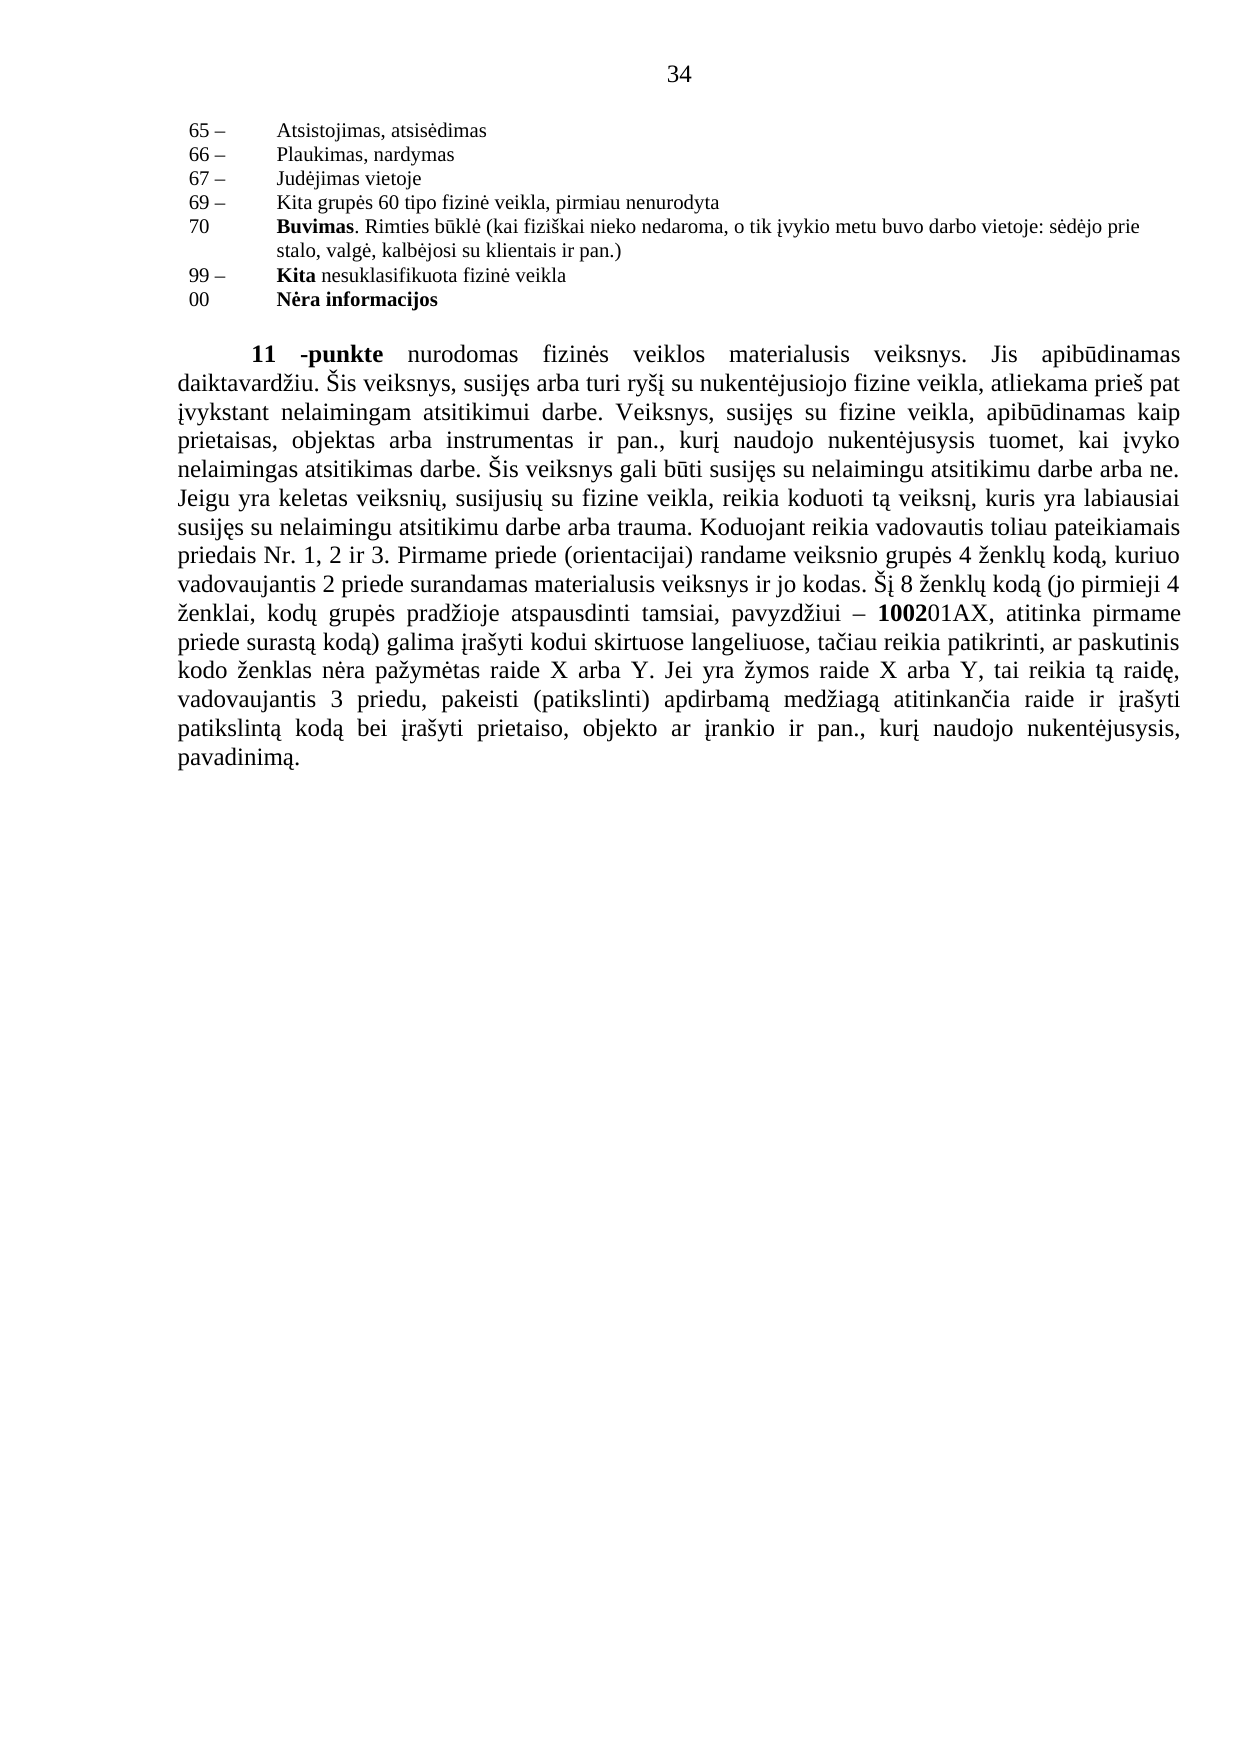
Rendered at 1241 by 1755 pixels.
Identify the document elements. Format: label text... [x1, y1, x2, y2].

table_header 65 – 66 – 67 – 69 – 70 99 – 00 [177, 118, 265, 311]
text 11 -punkte nurodomas fizinės veiklos materialusis veiksnys. Jis apibūdinamas daiktavardžiu. Šis veiksnys, susijęs arba turi ryšį su nukentėjusiojo fizine veikla, atliekama prieš pat įvykstant nelaimingam atsitikimui darbe. Veiksnys, susijęs su fizine veikla, apibūdinamas kaip prietaisas, objektas arba instrumentas ir pan., kurį naudojo nukentėjusysis tuomet, kai įvyko nelaimingas atsitikimas darbe. Šis veiksnys gali būti susijęs su nelaimingu atsitikimu darbe arba ne. Jeigu yra keletas veiksnių, susijusių su fizine veikla, reikia koduoti tą veiksnį, kuris yra labiausiai susijęs su nelaimingu atsitikimu darbe arba trauma. Koduojant reikia vadovautis toliau pateikiamais priedais Nr. 1, 2 ir 3. Pirmame priede (orientacijai) randame veiksnio grupės 4 ženklų kodą, kuriuo vadovaujantis 2 priede surandamas materialusis veiksnys ir jo kodas. Šį 8 ženklų kodą (jo pirmieji 4 ženklai, kodų grupės pradžioje atspausdinti tamsiai, pavyzdžiui – 100201AX, atitinka pirmame priede surastą kodą) galima įrašyti kodui skirtuose langeliuose, tačiau reikia patikrinti, ar paskutinis kodo ženklas nėra pažymėtas raide X arba Y. Jei yra žymos raide X arba Y, tai reikia tą raidę, vadovaujantis 3 priedu, pakeisti (patikslinti) apdirbamą medžiagą atitinkančia raide ir įrašyti patikslintą kodą bei įrašyti prietaiso, objekto ar įrankio ir pan., kurį naudojo nukentėjusysis, pavadinimą. [177, 339, 1181, 771]
table_header Atsistojimas, atsisėdimas Plaukimas, nardymas Judėjimas vietoje Kita grupės 60 tipo fizinė veikla, pirmiau nenurodyta Buvimas. Rimties būklė (kai fiziškai nieko nedaroma, o tik įvykio metu buvo darbo vietoje: sėdėjo prie stalo, valgė, kalbėjosi su klientais ir pan.) Kita nesuklasifikuota fizinė veikla Nėra informacijos [265, 118, 1181, 311]
